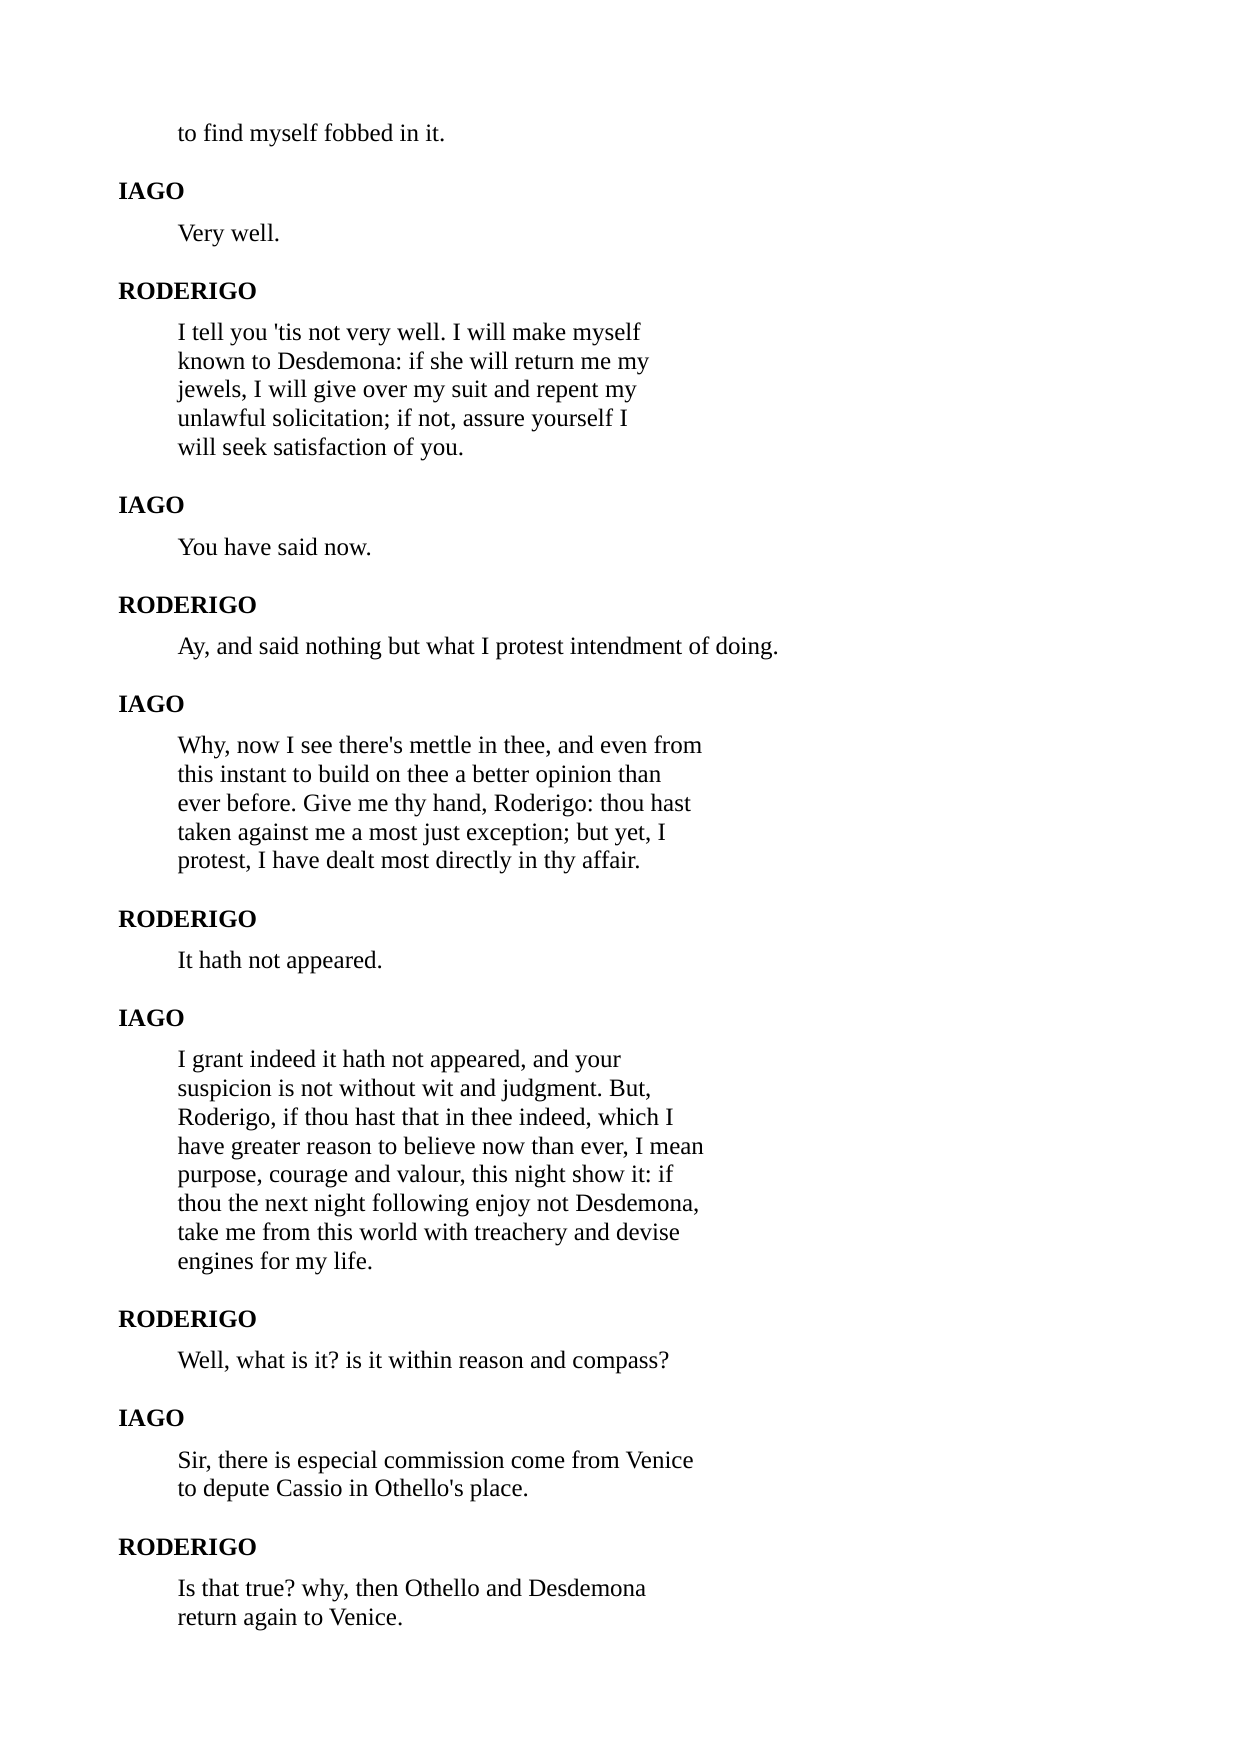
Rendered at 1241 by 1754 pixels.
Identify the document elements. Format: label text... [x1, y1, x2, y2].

text RODERIGO [118, 276, 1122, 304]
text RODERIGO [118, 590, 1122, 618]
text IAGO [118, 490, 1122, 519]
text I grant indeed it hath not appeared, and your suspicion is not without wit and judgment. But, Roderigo, if thou hast that in thee indeed, which I have greater reason to believe now than ever, I mean purpose, courage and valour, this night show it: if thou the next night following enjoy not Desdemona, take me from this world with treachery and devise engines for my life. [177, 1044, 1063, 1274]
text IAGO [118, 1003, 1122, 1032]
text You have said now. [177, 532, 1063, 560]
text IAGO [118, 1403, 1122, 1432]
text IAGO [118, 689, 1122, 718]
text to find myself fobbed in it. [177, 118, 1063, 147]
text Why, now I see there's mettle in thee, and even from this instant to build on thee a better opinion than ever before. Give me thy hand, Roderigo: thou hast taken against me a most just exception; but yet, I protest, I have dealt most directly in thy affair. [177, 731, 1063, 874]
text Well, what is it? is it within reason and compass? [177, 1345, 1063, 1374]
text Sir, there is especial commission come from Venice to depute Cassio in Othello's place. [177, 1445, 1063, 1502]
text RODERIGO [118, 904, 1122, 932]
text RODERIGO [118, 1532, 1122, 1560]
text I tell you 'tis not very well. I will make myself known to Desdemona: if she will return me my jewels, I will give over my suit and repent my unlawful solicitation; if not, assure yourself I will seek satisfaction of you. [177, 317, 1063, 461]
text Very well. [177, 218, 1063, 246]
text IAGO [118, 176, 1122, 205]
text Ay, and said nothing but what I protest intendment of doing. [177, 631, 1063, 660]
text It hath not appeared. [177, 945, 1063, 974]
text Is that true? why, then Othello and Desdemona return again to Venice. [177, 1573, 1063, 1630]
text RODERIGO [118, 1304, 1122, 1333]
